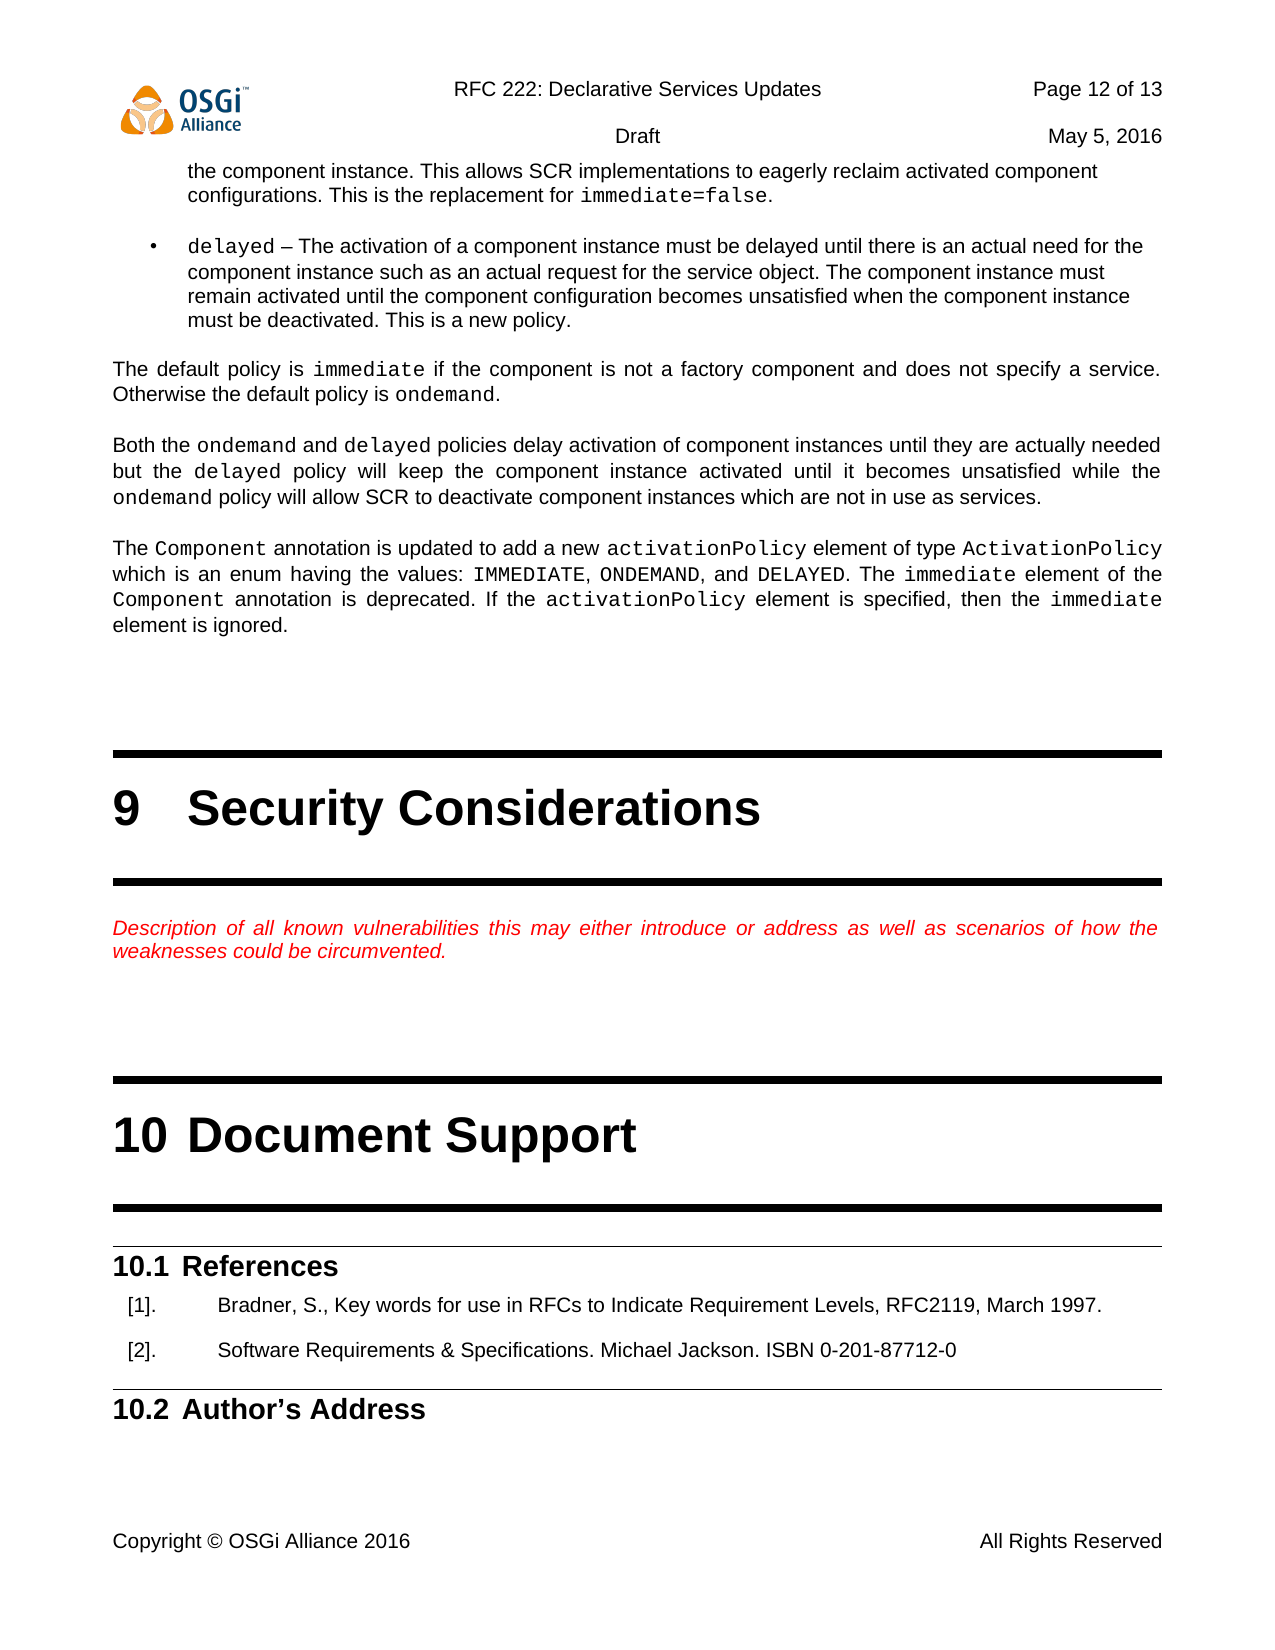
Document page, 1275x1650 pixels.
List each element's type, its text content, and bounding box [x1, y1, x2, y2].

text The Component annotation is updated to add a new activationPolicy element of type ActivationPolicy which is an enum having the values: IMMEDIATE, ONDEMAND, and DELAYED. The immediate element of the Component annotation is deprecated. If the activationPolicy element is specified, then the immediate element is ignored. [112, 536, 1162, 637]
text The default policy is immediate if the component is not a factory component and does not specify a service. Otherwise the default policy is ondemand. [112, 356, 1162, 408]
subtitle Author’s Address [112, 1390, 1162, 1425]
list Bradner, S., Key words for use in RFCs to Indicate Requirement Levels, RFC2119, March 1997. [127, 1293, 1162, 1317]
list Software Requirements & Specifications. Michael Jackson. ISBN 0-201-87712-0 [127, 1338, 1162, 1362]
subtitle Document Support [112, 1077, 1162, 1212]
picture [113, 78, 257, 142]
list the component instance. This allows SCR implementations to eagerly reclaim activated component configurations. This is the replacement for immediate=false. [150, 159, 1162, 209]
text Description of all known vulnerabilities this may either introduce or address as well as scenarios of how the weaknesses could be circumvented. [112, 915, 1162, 963]
subtitle References [112, 1247, 1162, 1282]
subtitle Security Considerations [112, 751, 1162, 886]
list delayed – The activation of a component instance must be delayed until there is an actual need for the component instance such as an actual request for the service object. The component instance must remain activated until the component configuration becomes unsatisfied when the component instance must be deactivated. This is a new policy. [150, 234, 1162, 331]
text Both the ondemand and delayed policies delay activation of component instances until they are actually needed but the delayed policy will keep the component instance activated until it becomes unsatisfied while the ondemand policy will allow SCR to deactivate component instances which are not in use as services. [112, 433, 1162, 511]
